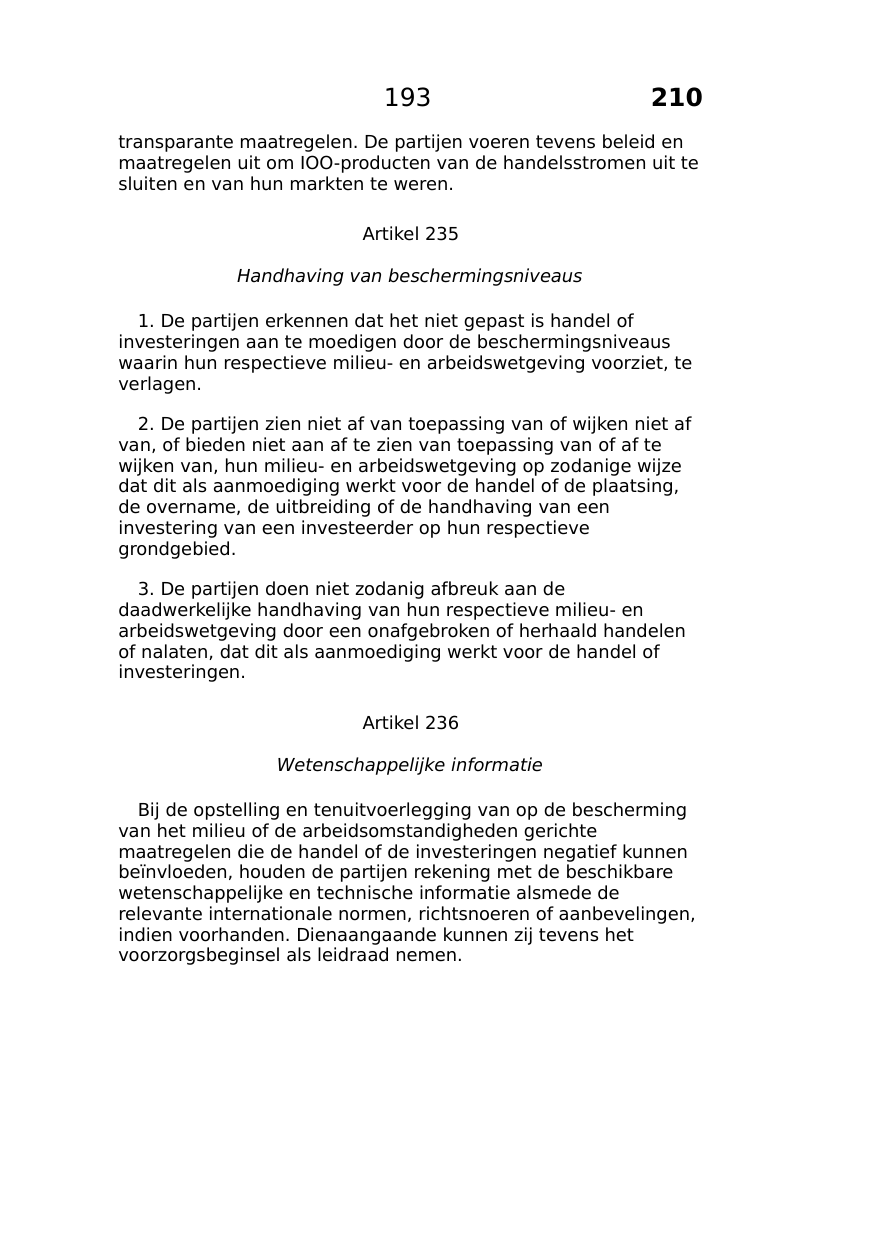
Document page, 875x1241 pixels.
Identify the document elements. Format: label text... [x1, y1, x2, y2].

subtitle Artikel 236 Wetenschappelijke informatie [118, 713, 703, 775]
subtitle Artikel 235 Handhaving van beschermingsniveaus [118, 224, 703, 286]
text 1. De partijen erkennen dat het niet gepast is handel of investeringen aan te moedigen door de beschermingsniveaus waarin hun respectieve milieu- en arbeidswetgeving voorziet, te verlagen. [118, 311, 703, 394]
text 2. De partijen zien niet af van toepassing van of wijken niet af van, of bieden niet aan af te zien van toepassing van of af te wijken van, hun milieu- en arbeidswetgeving op zodanige wijze dat dit als aanmoediging werkt voor de handel of de plaatsing, de overname, de uitbreiding of de handhaving van een investering van een investeerder op hun respectieve grondgebied. [118, 414, 703, 559]
text 3. De partijen doen niet zodanig afbreuk aan de daadwerkelijke handhaving van hun respectieve milieu- en arbeidswetgeving door een onafgebroken of herhaald handelen of nalaten, dat dit als aanmoediging werkt voor de handel of investeringen. [118, 579, 703, 683]
text Bij de opstelling en tenuitvoerlegging van op de bescherming van het milieu of de arbeidsomstandigheden gerichte maatregelen die de handel of de investeringen negatief kunnen beïnvloeden, houden de partijen rekening met de beschikbare wetenschappelijke en technische informatie alsmede de relevante internationale normen, richtsnoeren of aanbevelingen, indien voorhanden. Dienaangaande kunnen zij tevens het voorzorgsbeginsel als leidraad nemen. [118, 800, 703, 966]
text transparante maatregelen. De partijen voeren tevens beleid en maatregelen uit om IOO-producten van de handelsstromen uit te sluiten en van hun markten te weren. [118, 132, 703, 194]
